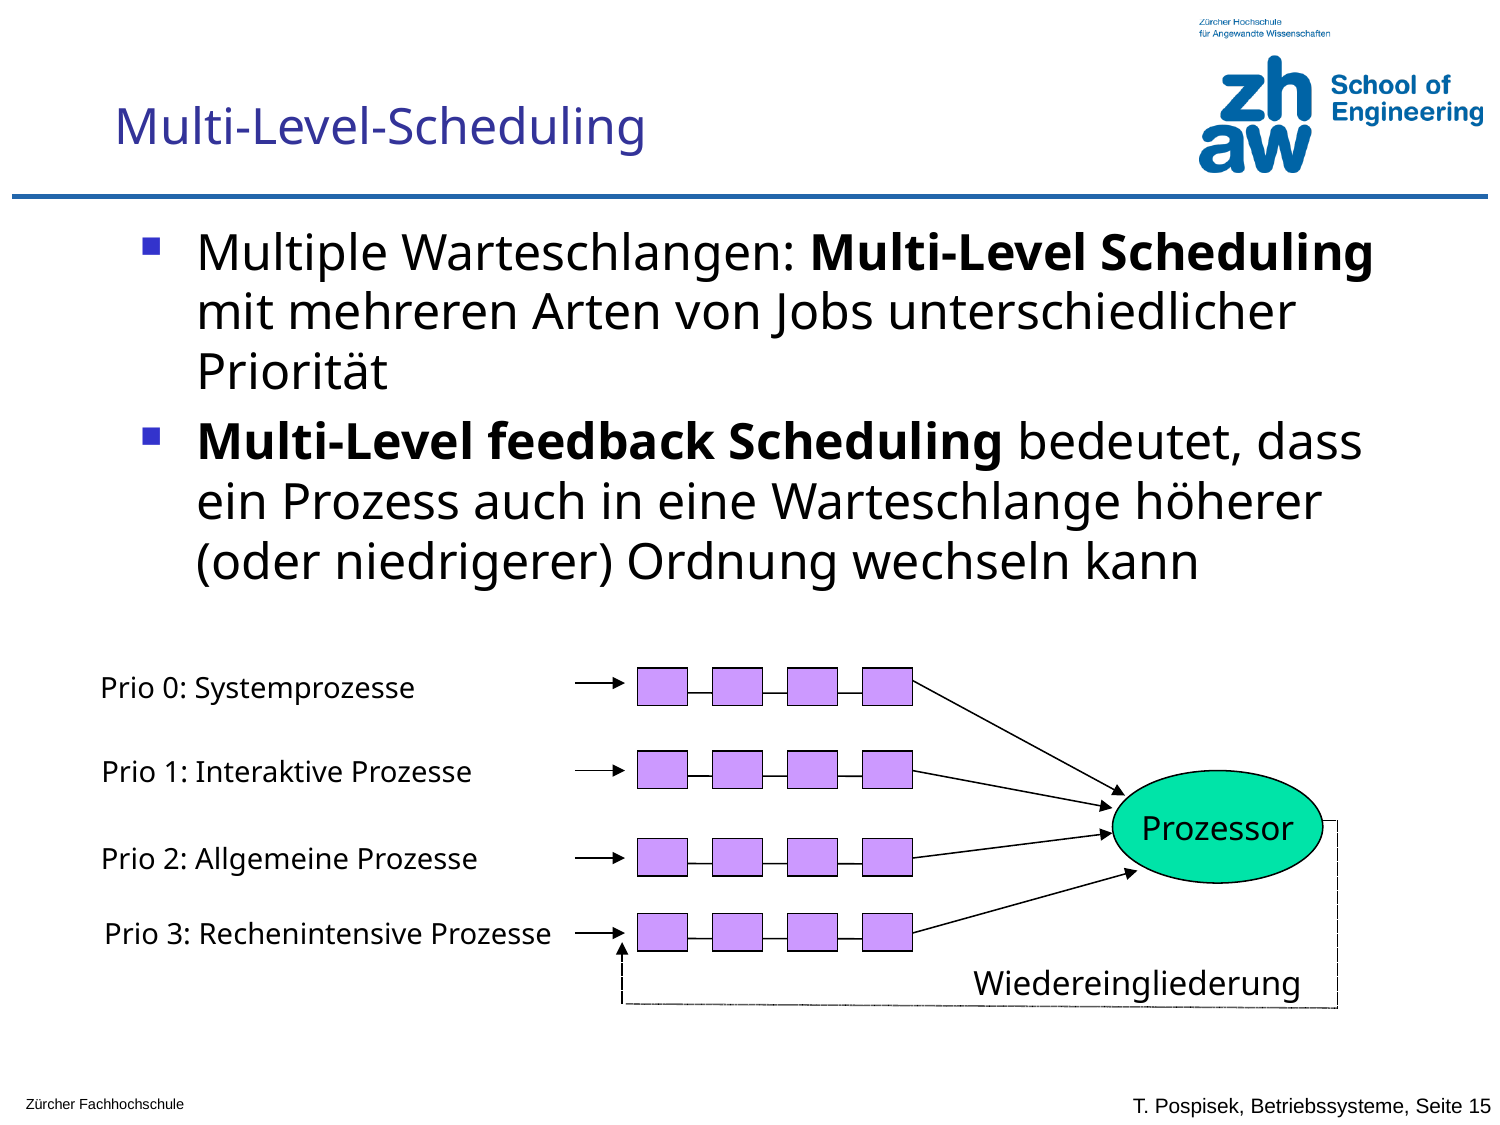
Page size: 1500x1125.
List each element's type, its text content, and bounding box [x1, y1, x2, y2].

text_box [637, 667, 688, 706]
text_box [712, 838, 763, 876]
text_box [862, 838, 913, 876]
text_box [787, 751, 838, 789]
text_box [862, 667, 913, 706]
picture [1199, 19, 1483, 173]
text_box [787, 667, 838, 706]
text_box [637, 751, 688, 789]
text_box [712, 667, 763, 706]
text_box Prio 2: Allgemeine Prozesse [85, 833, 494, 883]
text_box [637, 913, 688, 951]
text_box [712, 913, 763, 951]
text_box [637, 838, 688, 876]
text_box Wiedereingliederung [958, 954, 1318, 1010]
title Multi-Level-Scheduling [99, 50, 1379, 163]
text_box [862, 913, 913, 951]
text_box [787, 913, 838, 951]
text_box Prio 3: Rechenintensive Prozesse [89, 908, 568, 958]
text_box Prio 1: Interaktive Prozesse [86, 745, 488, 796]
text_box [712, 751, 763, 789]
text_box [787, 838, 838, 876]
text_box Prozessor [1112, 770, 1323, 884]
text_box Prio 0: Systemprozesse [85, 662, 431, 713]
list Multiple Warteschlangen: Multi-Level Scheduling mit mehreren Arten von Jobs unterschiedlicher Priorität Multi-Level feedback Scheduling bedeutet, dass ein Prozess auch in eine Warteschlange höherer (oder niedrigerer) Ordnung wechseln kann [125, 212, 1400, 600]
text_box [862, 751, 913, 789]
